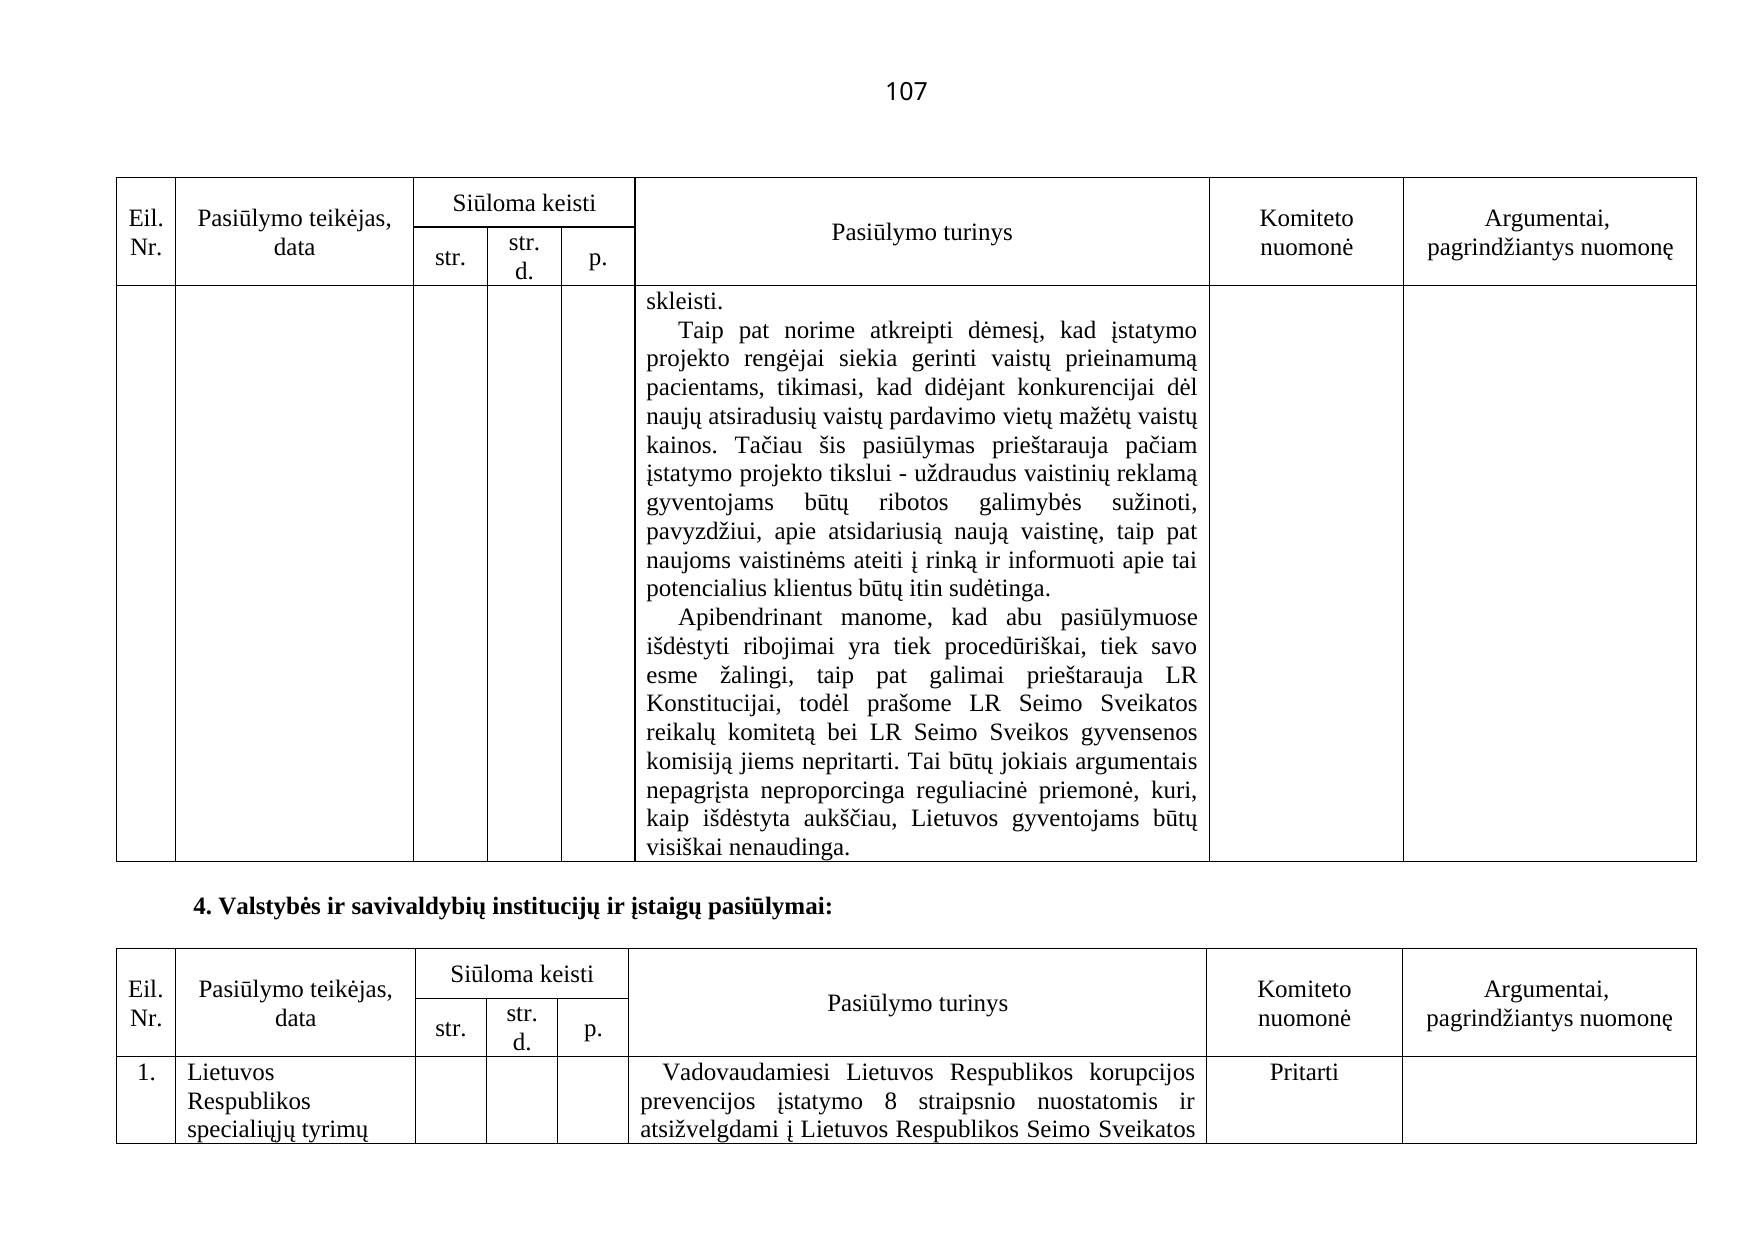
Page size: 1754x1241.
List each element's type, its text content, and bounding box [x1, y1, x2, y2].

table_cell Vadovaudamiesi Lietuvos Respublikos korupcijos prevencijos įstatymo 8 straipsnio nuostatomis ir atsižvelgdami į Lietuvos Respublikos Seimo Sveikatos [629, 1057, 1206, 1143]
table_cell p. [558, 999, 628, 1056]
table_cell str. [414, 228, 487, 285]
table_cell 1. [117, 1057, 175, 1143]
table_header Eil. Nr. [117, 949, 175, 1056]
table_header Pasiūlymo teikėjas, data [176, 178, 413, 285]
table_header Argumentai, pagrindžiantys nuomonę [1403, 949, 1696, 1056]
table_header Pasiūlymo turinys [629, 949, 1206, 1056]
table_cell str. d. [487, 999, 557, 1056]
table_cell p. [562, 228, 634, 285]
table_header Komiteto nuomonė [1210, 178, 1403, 285]
table_cell [414, 286, 487, 861]
table_header Pasiūlymo teikėjas, data [176, 949, 415, 1056]
table_cell Lietuvos Respublikos specialiųjų tyrimų [176, 1057, 415, 1143]
table_header Komiteto nuomonė [1207, 949, 1402, 1056]
text 4. Valstybės ir savivaldybių institucijų ir įstaigų pasiūlymai: [118, 891, 1695, 919]
table_cell [562, 286, 634, 861]
table_cell Pritarti [1207, 1057, 1402, 1143]
table_header Siūloma keisti [414, 178, 634, 226]
table_cell [558, 1057, 628, 1143]
table_cell str. [416, 999, 486, 1056]
table_header Eil. Nr. [117, 178, 175, 285]
table_header Argumentai, pagrindžiantys nuomonę [1404, 178, 1696, 285]
table_cell [1403, 1057, 1696, 1143]
table_cell [117, 286, 175, 861]
table_cell [176, 286, 413, 861]
table_cell [487, 1057, 557, 1143]
table_cell [416, 1057, 486, 1143]
table_cell [488, 286, 561, 861]
table_cell skleisti. Taip pat norime atkreipti dėmesį, kad įstatymo projekto rengėjai siekia gerinti vaistų prieinamumą pacientams, tikimasi, kad didėjant konkurencijai dėl naujų atsiradusių vaistų pardavimo vietų mažėtų vaistų kainos. Tačiau šis pasiūlymas prieštarauja pačiam įstatymo projekto tikslui - uždraudus vaistinių reklamą gyventojams būtų ribotos galimybės sužinoti, pavyzdžiui, apie atsidariusią naują vaistinę, taip pat naujoms vaistinėms ateiti į rinką ir informuoti apie tai potencialius klientus būtų itin sudėtinga. Apibendrinant manome, kad abu pasiūlymuose išdėstyti ribojimai yra tiek procedūriškai, tiek savo esme žalingi, taip pat galimai prieštarauja LR Konstitucijai, todėl prašome LR Seimo Sveikatos reikalų komitetą bei LR Seimo Sveikos gyvensenos komisiją jiems nepritarti. Tai būtų jokiais argumentais nepagrįsta neproporcinga reguliacinė priemonė, kuri, kaip išdėstyta aukščiau, Lietuvos gyventojams būtų visiškai nenaudinga. [636, 286, 1209, 861]
table_cell [1210, 286, 1403, 861]
table_header Pasiūlymo turinys [636, 178, 1209, 285]
table_header Siūloma keisti [416, 949, 628, 997]
table_cell [1404, 286, 1696, 861]
table_cell str. d. [488, 228, 561, 285]
